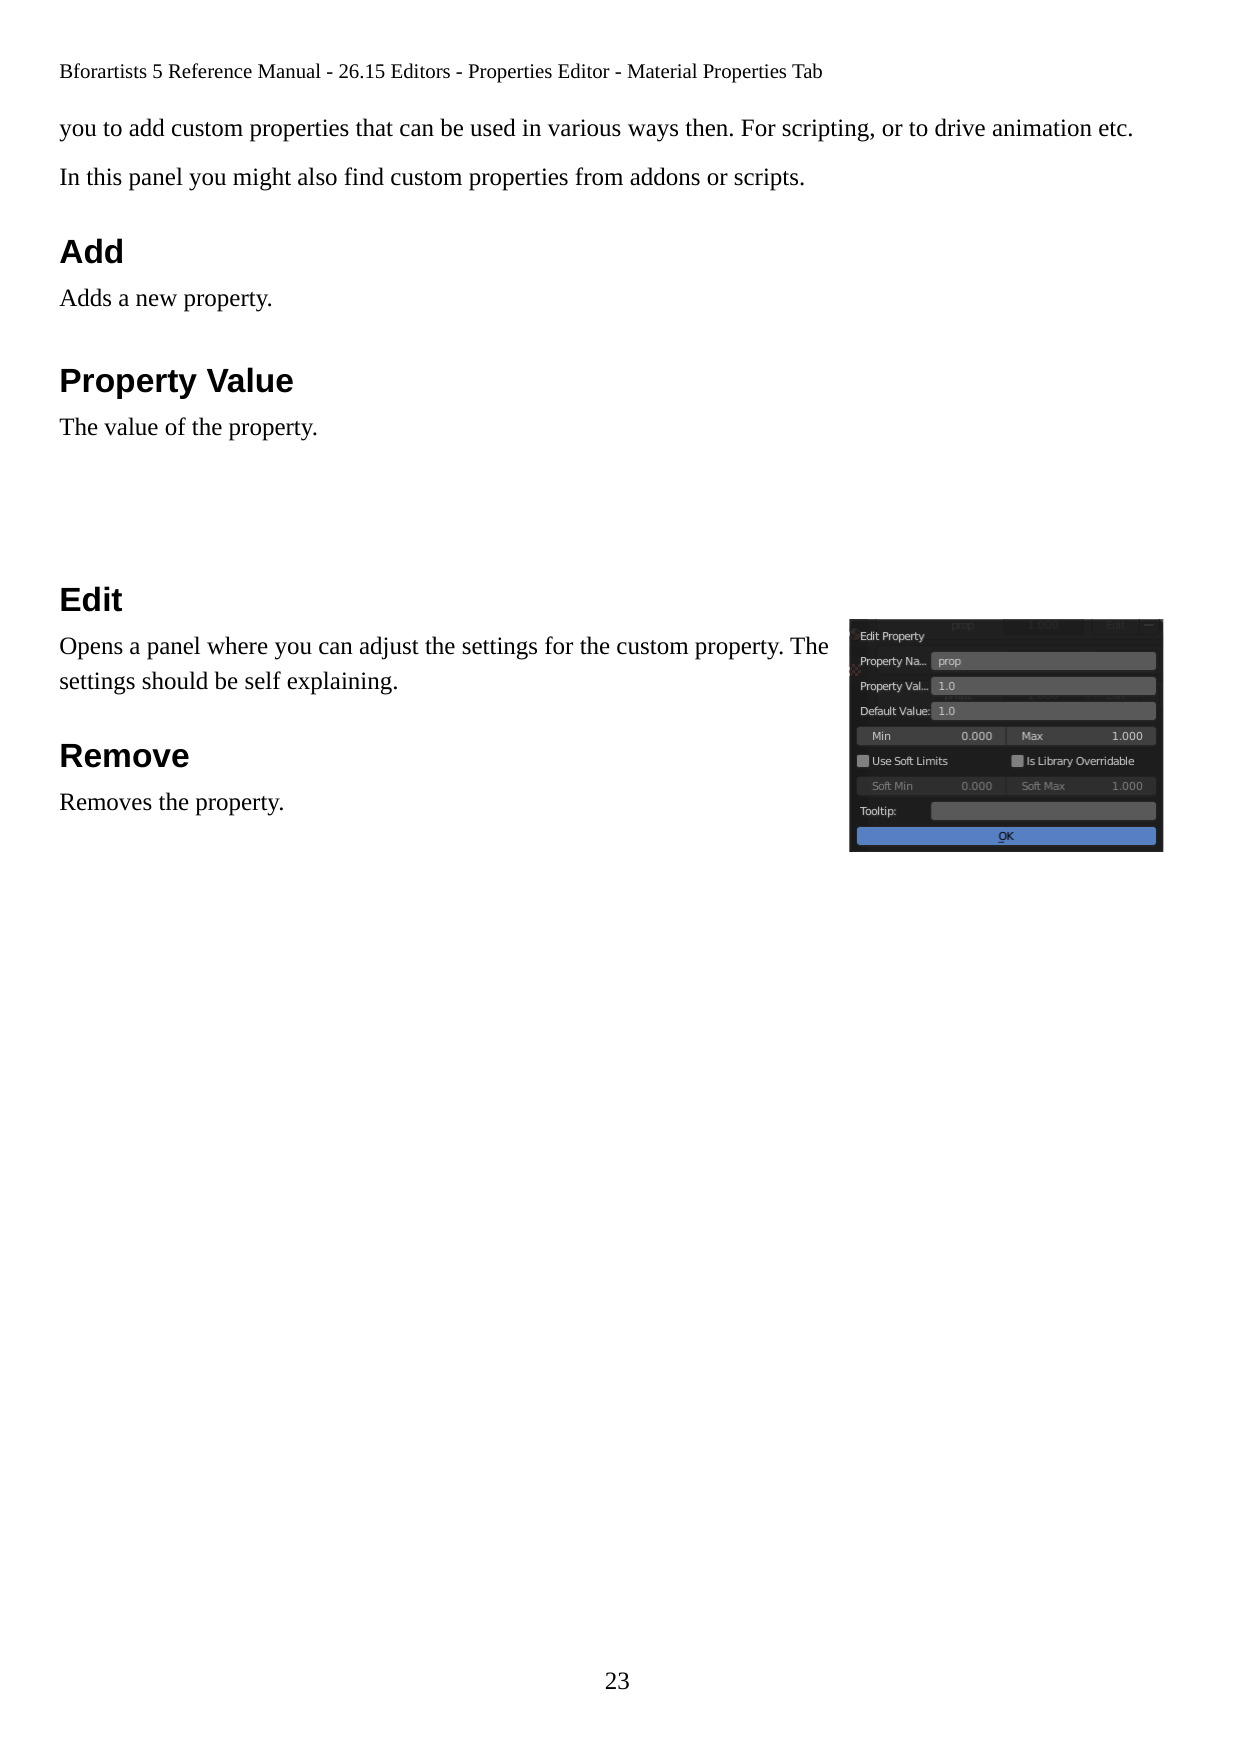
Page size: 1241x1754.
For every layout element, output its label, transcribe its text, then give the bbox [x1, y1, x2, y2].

text Removes the property. [59, 787, 849, 816]
subtitle Edit [59, 580, 1181, 619]
subtitle Add [59, 232, 1181, 270]
subtitle Property Value [59, 361, 1181, 400]
subtitle [1164, 736, 1181, 774]
subtitle Remove [59, 736, 849, 774]
text Adds a new property. [59, 283, 1181, 311]
text In this panel you might also find custom properties from addons or scripts. [59, 162, 1181, 190]
text [1164, 787, 1181, 816]
text you to add custom properties that can be used in various ways then. For scripting, or to drive animation etc. [59, 113, 1181, 141]
picture [849, 619, 1164, 852]
text Opens a panel where you can adjust the settings for the custom property. The settings should be self explaining. [59, 631, 849, 694]
text The value of the property. [59, 412, 1181, 441]
